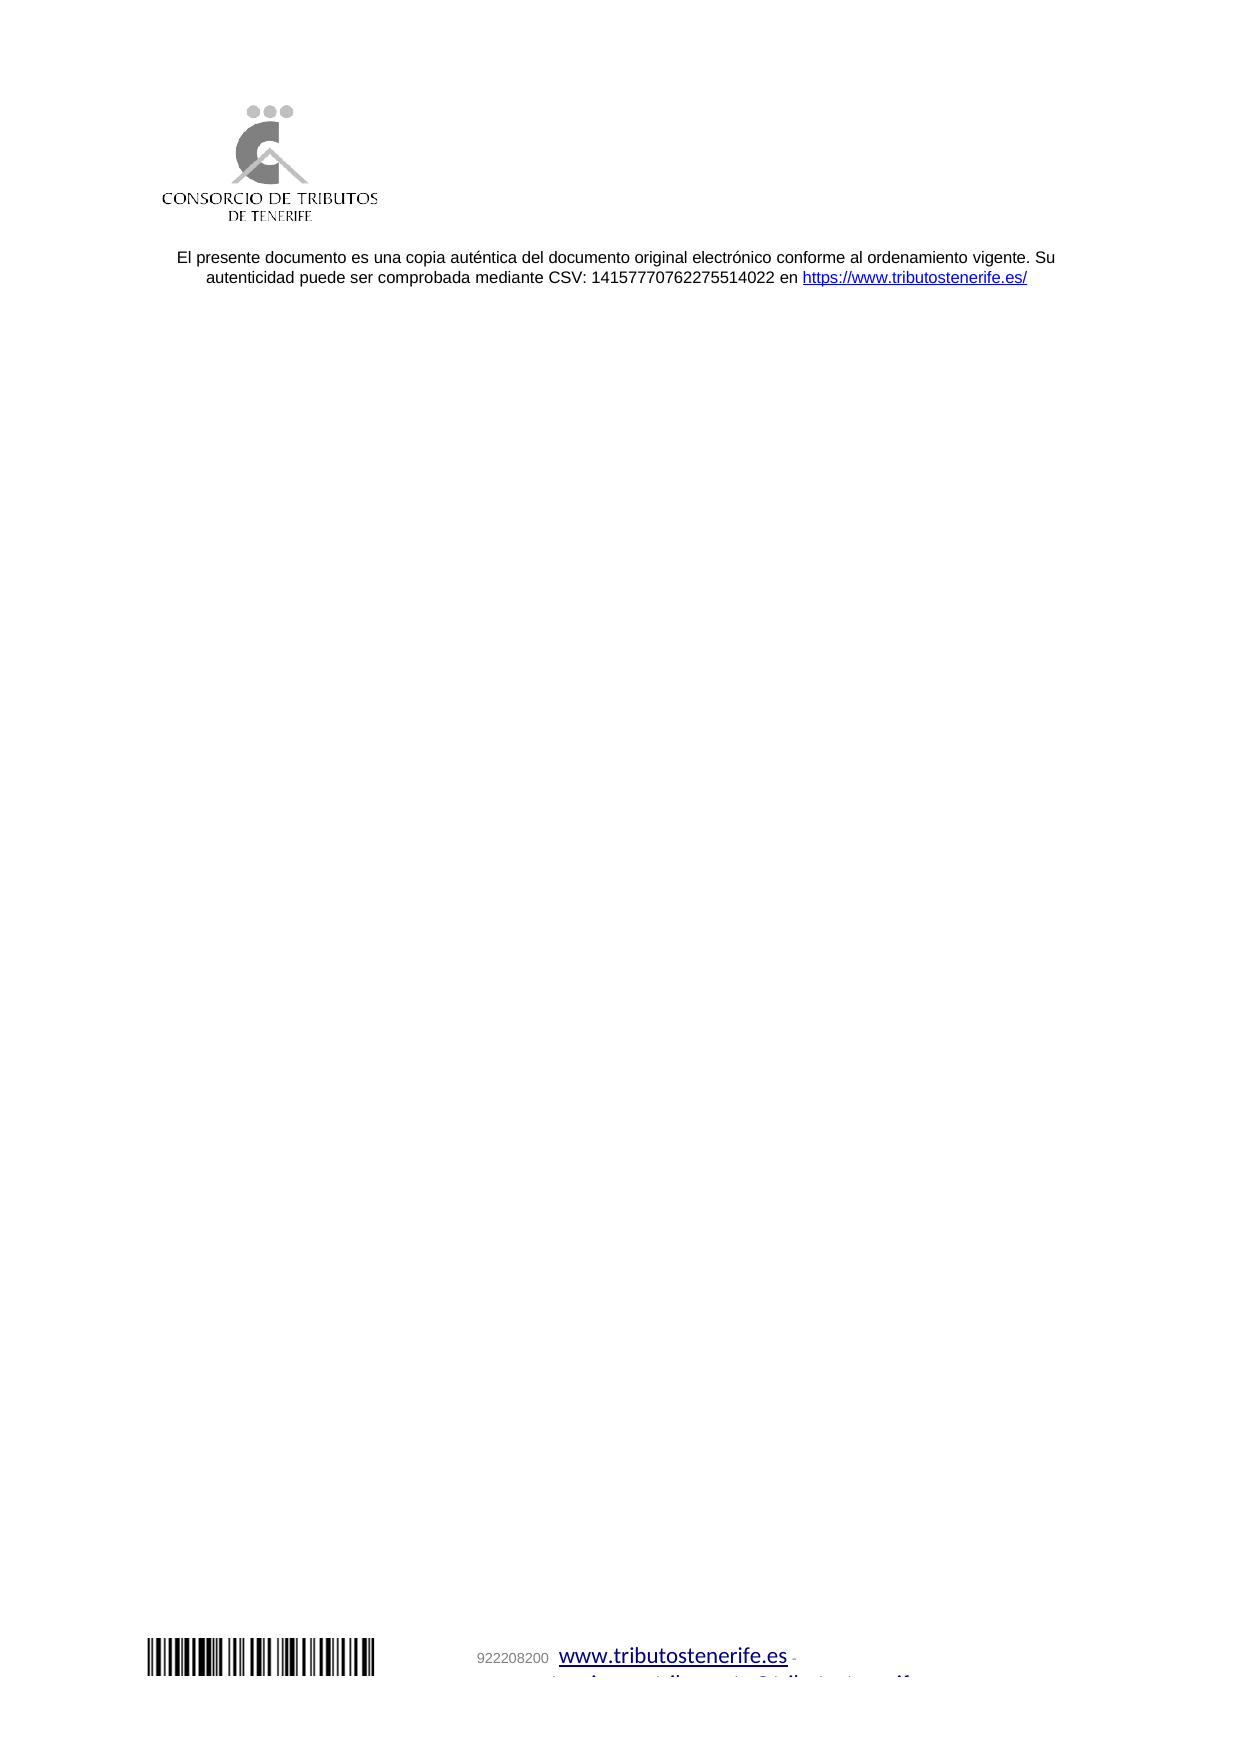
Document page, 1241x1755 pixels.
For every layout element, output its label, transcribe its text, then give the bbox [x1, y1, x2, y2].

text El presente documento es una copia auténtica del documento original electrónico conforme al ordenamiento vigente. Su autenticidad puede ser comprobada mediante CSV: 14157770762275514022 en https://www.tributostenerife.es/ [177, 248, 1105, 287]
